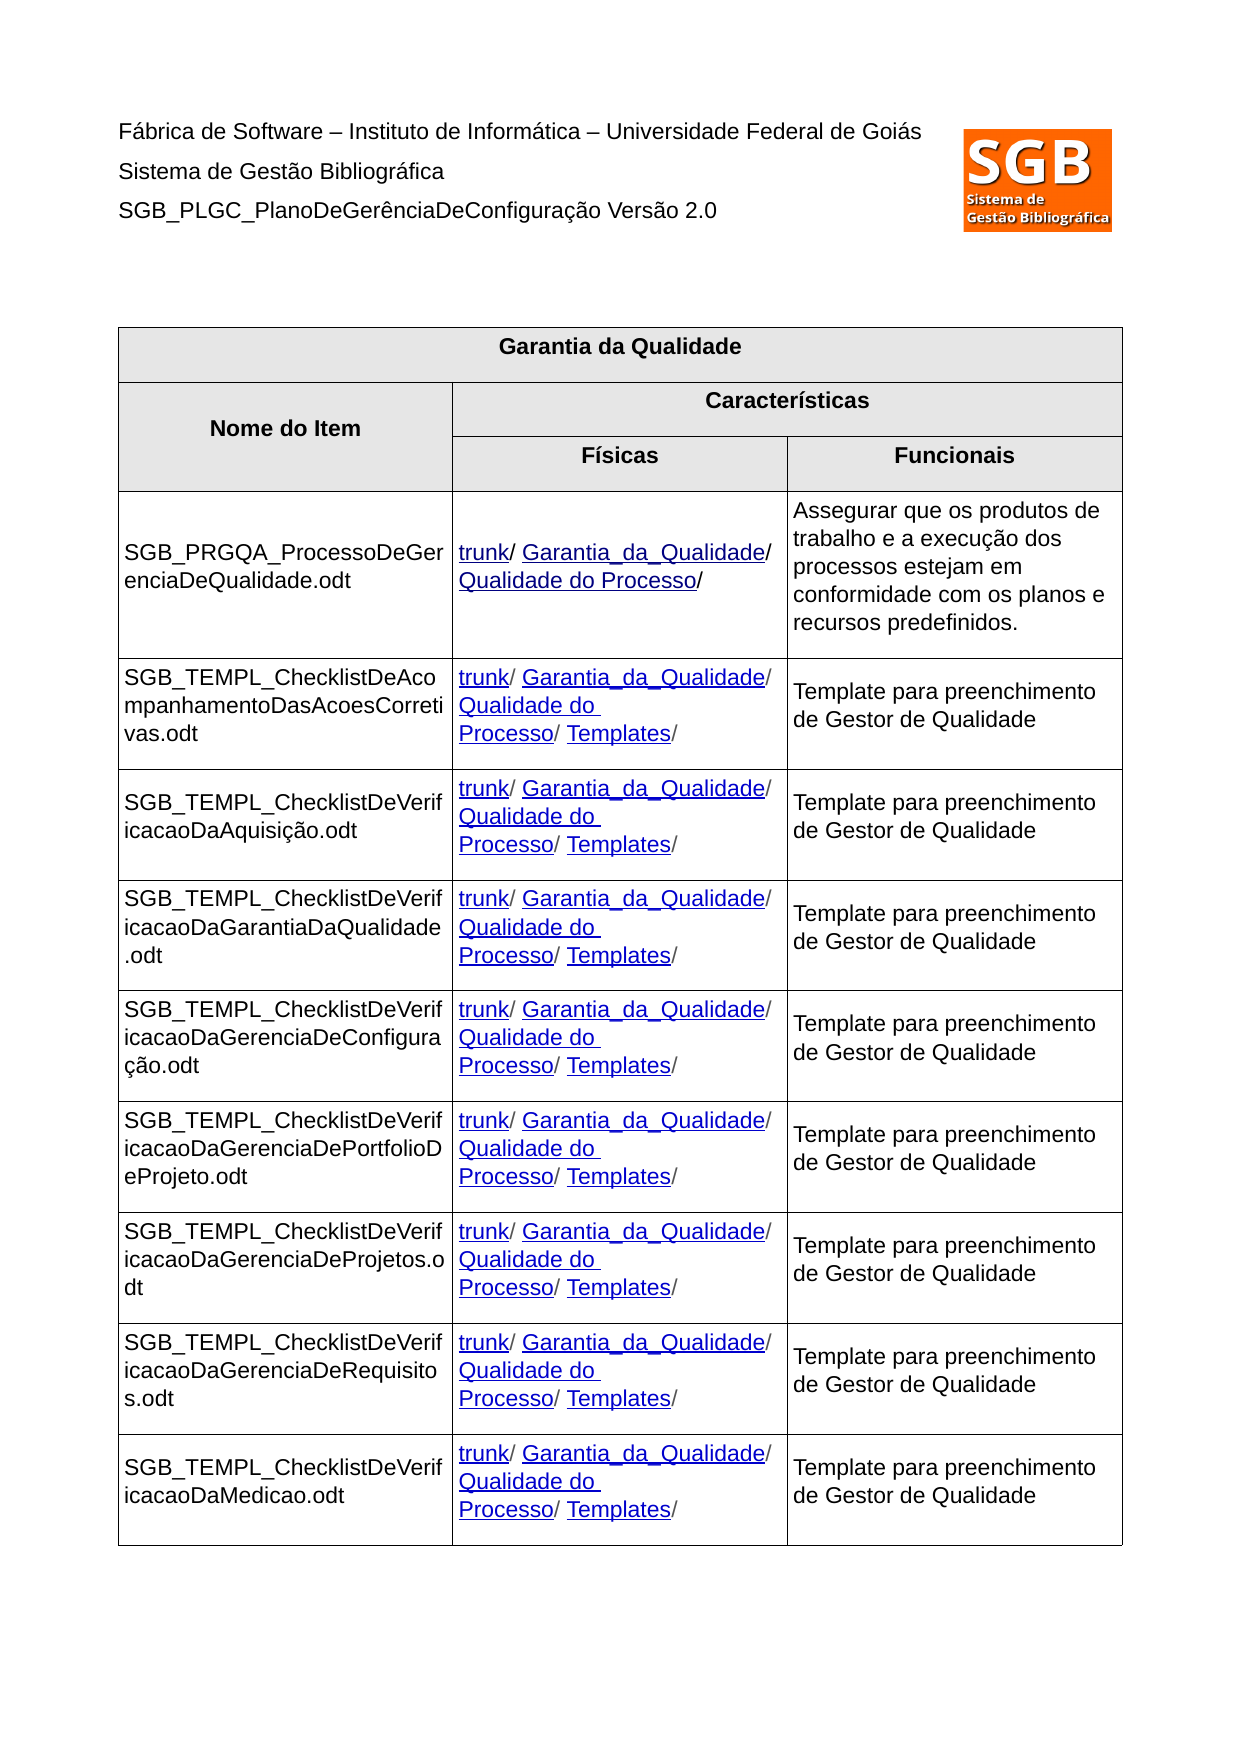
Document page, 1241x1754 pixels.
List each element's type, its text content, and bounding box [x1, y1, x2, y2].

table_cell SGB_TEMPL_ChecklistDeVerificacaoDaAquisição.odt [119, 770, 452, 879]
table_cell trunk/ Garantia_da_Qualidade/ Qualidade do Processo/ Templates/ [453, 770, 787, 879]
table_cell trunk/ Garantia_da_Qualidade/ Qualidade do Processo/ Templates/ [453, 881, 787, 990]
table_cell Template para preenchimento de Gestor de Qualidade [788, 770, 1122, 879]
table_cell trunk/ Garantia_da_Qualidade/ Qualidade do Processo/ Templates/ [453, 1324, 787, 1434]
table_cell trunk/ Garantia_da_Qualidade/ Qualidade do Processo/ Templates/ [453, 659, 787, 769]
table_cell Template para preenchimento de Gestor de Qualidade [788, 881, 1122, 990]
table_cell Template para preenchimento de Gestor de Qualidade [788, 991, 1122, 1101]
table_cell SGB_TEMPL_ChecklistDeVerificacaoDaGarantiaDaQualidade.odt [119, 881, 452, 990]
table_cell SGB_TEMPL_ChecklistDeVerificacaoDaGerenciaDeRequisitos.odt [119, 1324, 452, 1434]
table_cell trunk/ Garantia_da_Qualidade/ Qualidade do Processo/ [453, 492, 787, 658]
table_cell trunk/ Garantia_da_Qualidade/ Qualidade do Processo/ Templates/ [453, 1213, 787, 1323]
table_cell Funcionais [788, 437, 1122, 491]
table_header Garantia da Qualidade [119, 328, 1122, 382]
table_cell SGB_TEMPL_ChecklistDeVerificacaoDaMedicao.odt [119, 1435, 452, 1544]
table_cell SGB_TEMPL_ChecklistDeVerificacaoDaGerenciaDeProjetos.odt [119, 1213, 452, 1323]
table_cell Template para preenchimento de Gestor de Qualidade [788, 1102, 1122, 1212]
picture [963, 129, 1112, 232]
table_cell trunk/ Garantia_da_Qualidade/ Qualidade do Processo/ Templates/ [453, 1102, 787, 1212]
table_cell Template para preenchimento de Gestor de Qualidade [788, 1324, 1122, 1434]
table_cell Assegurar que os produtos de trabalho e a execução dos processos estejam em conformidade com os planos e recursos predefinidos. [788, 492, 1122, 658]
table_cell SGB_TEMPL_ChecklistDeVerificacaoDaGerenciaDePortfolioDeProjeto.odt [119, 1102, 452, 1212]
table_cell Características [453, 383, 1122, 436]
table_cell Template para preenchimento de Gestor de Qualidade [788, 1435, 1122, 1544]
table_cell Template para preenchimento de Gestor de Qualidade [788, 1213, 1122, 1323]
table_cell SGB_PRGQA_ProcessoDeGerenciaDeQualidade.odt [119, 492, 452, 658]
table_cell SGB_TEMPL_ChecklistDeAcompanhamentoDasAcoesCorretivas.odt [119, 659, 452, 769]
table_cell Template para preenchimento de Gestor de Qualidade [788, 659, 1122, 769]
table_cell trunk/ Garantia_da_Qualidade/ Qualidade do Processo/ Templates/ [453, 991, 787, 1101]
table_cell Nome do Item [119, 383, 452, 491]
table_cell trunk/ Garantia_da_Qualidade/ Qualidade do Processo/ Templates/ [453, 1435, 787, 1544]
table_cell Físicas [453, 437, 787, 491]
table_cell SGB_TEMPL_ChecklistDeVerificacaoDaGerenciaDeConfiguração.odt [119, 991, 452, 1101]
